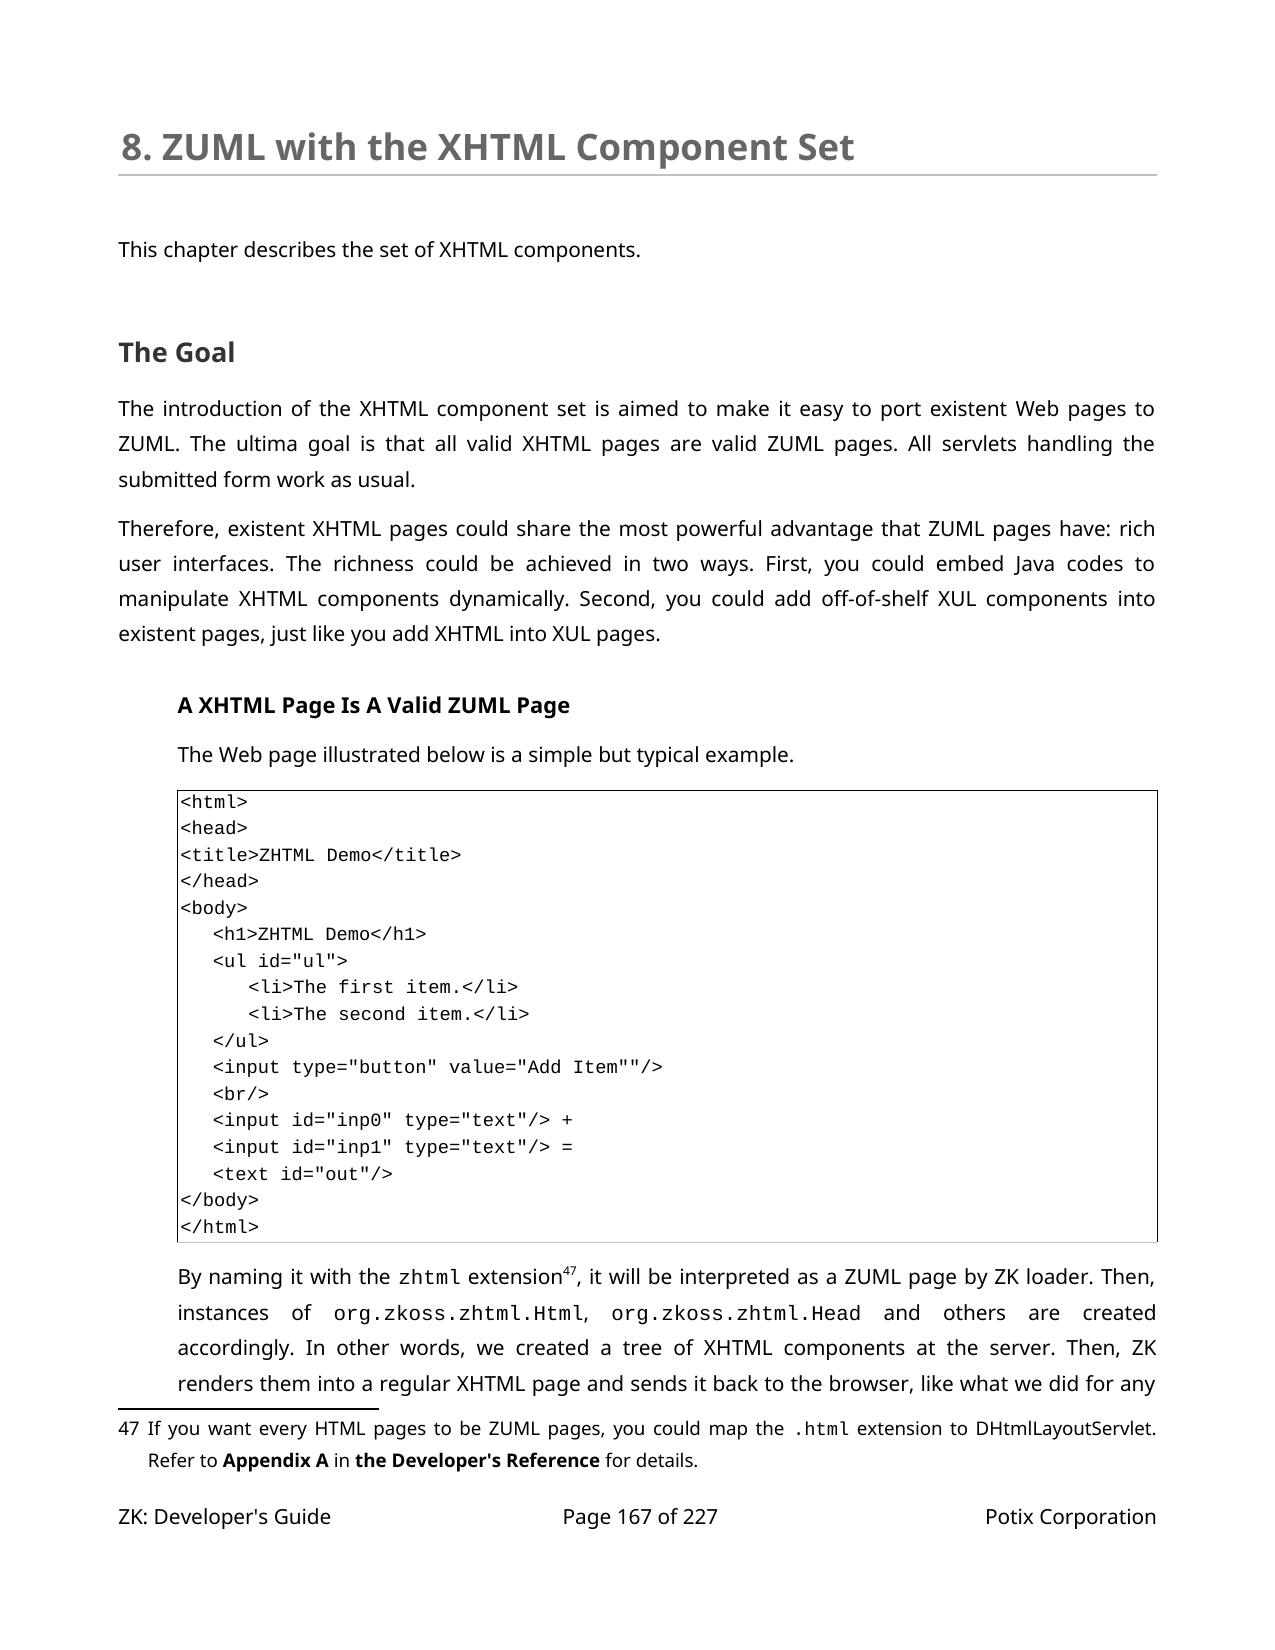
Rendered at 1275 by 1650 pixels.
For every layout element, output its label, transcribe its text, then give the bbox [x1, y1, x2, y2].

text This chapter describes the set of XHTML components. [118, 235, 1157, 263]
subtitle 8. ZUML with the XHTML Component Set [118, 118, 1157, 174]
text Therefore, existent XHTML pages could share the most powerful advantage that ZUML pages have: rich user interfaces. The richness could be achieved in two ways. First, you could embed Java codes to manipulate XHTML components dynamically. Second, you could add off-of-shelf XUL components into existent pages, just like you add XHTML into XUL pages. [118, 514, 1157, 647]
text The introduction of the XHTML component set is aimed to make it easy to port existent Web pages to ZUML. The ultima goal is that all valid XHTML pages are valid ZUML pages. All servlets handling the submitted form work as usual. [118, 394, 1157, 493]
subtitle A XHTML Page Is A Valid ZUML Page [177, 690, 1157, 720]
text By naming it with the zhtml extension, it will be interpreted as a ZUML page by ZK loader. Then, instances of org.zkoss.zhtml.Html, org.zkoss.zhtml.Head and others are created accordingly. In other words, we created a tree of XHTML components at the server. Then, ZK renders them into a regular XHTML page and sends it back to the browser, like what we did for any [177, 1262, 1157, 1397]
subtitle The Goal [118, 334, 1157, 371]
text If you want every HTML pages to be ZUML pages, you could map the .html extension to DHtmlLayoutServlet. Refer to Appendix A in the Developer's Reference for details. [118, 1415, 1157, 1473]
text <html> <head> <title>ZHTML Demo</title> </head> <body> <h1>ZHTML Demo</h1> <ul id="ul"> <li>The first item.</li> <li>The second item.</li> </ul> <input type="button" value="Add Item""/> <br/> <input id="inp0" type="text"/> + <input id="inp1" type="text"/> = <text id="out"/> </body> </html> [178, 791, 1157, 1242]
text The Web page illustrated below is a simple but typical example. [177, 741, 1157, 769]
